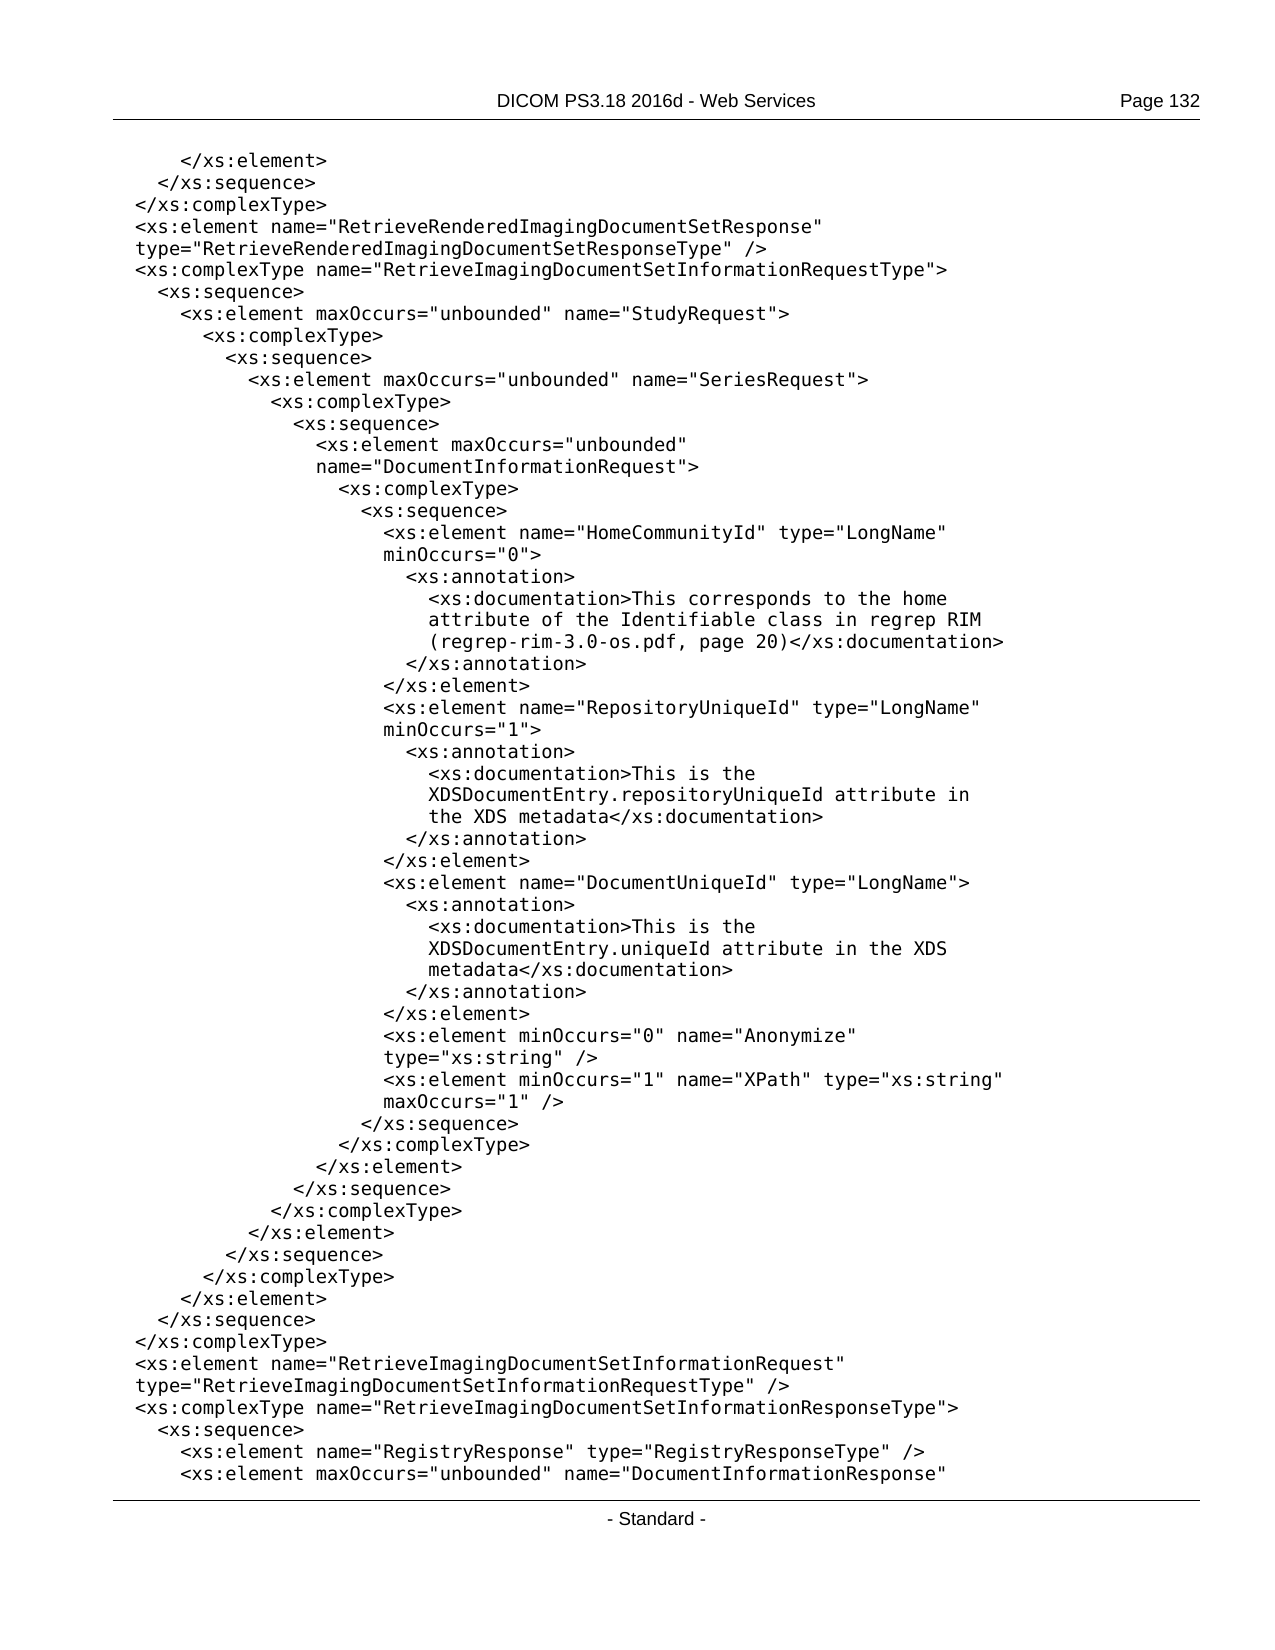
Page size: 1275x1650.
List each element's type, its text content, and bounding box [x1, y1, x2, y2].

text </xs:element> </xs:sequence> </xs:complexType> <xs:element name="RetrieveRenderedImagingDocumentSetResponse" type="RetrieveRenderedImagingDocumentSetResponseType" /> <xs:complexType name="RetrieveImagingDocumentSetInformationRequestType"> <xs:sequence> <xs:element maxOccurs="unbounded" name="StudyRequest"> <xs:complexType> <xs:sequence> <xs:element maxOccurs="unbounded" name="SeriesRequest"> <xs:complexType> <xs:sequence> <xs:element maxOccurs="unbounded" name="DocumentInformationRequest"> <xs:complexType> <xs:sequence> <xs:element name="HomeCommunityId" type="LongName" minOccurs="0"> <xs:annotation> <xs:documentation>This corresponds to the home attribute of the Identifiable class in regrep RIM (regrep-rim-3.0-os.pdf, page 20)</xs:documentation> </xs:annotation> </xs:element> <xs:element name="RepositoryUniqueId" type="LongName" minOccurs="1"> <xs:annotation> <xs:documentation>This is the XDSDocumentEntry.repositoryUniqueId attribute in the XDS metadata</xs:documentation> </xs:annotation> </xs:element> <xs:element name="DocumentUniqueId" type="LongName"> <xs:annotation> <xs:documentation>This is the XDSDocumentEntry.uniqueId attribute in the XDS metadata</xs:documentation> </xs:annotation> </xs:element> <xs:element minOccurs="0" name="Anonymize" type="xs:string" /> <xs:element minOccurs="1" name="XPath" type="xs:string" maxOccurs="1" /> </xs:sequence> </xs:complexType> </xs:element> </xs:sequence> </xs:complexType> </xs:element> </xs:sequence> </xs:complexType> </xs:element> </xs:sequence> </xs:complexType> <xs:element name="RetrieveImagingDocumentSetInformationRequest" type="RetrieveImagingDocumentSetInformationRequestType" /> <xs:complexType name="RetrieveImagingDocumentSetInformationResponseType"> <xs:sequence> <xs:element name="RegistryResponse" type="RegistryResponseType" /> <xs:element maxOccurs="unbounded" name="DocumentInformationResponse" [112, 150, 1200, 1484]
